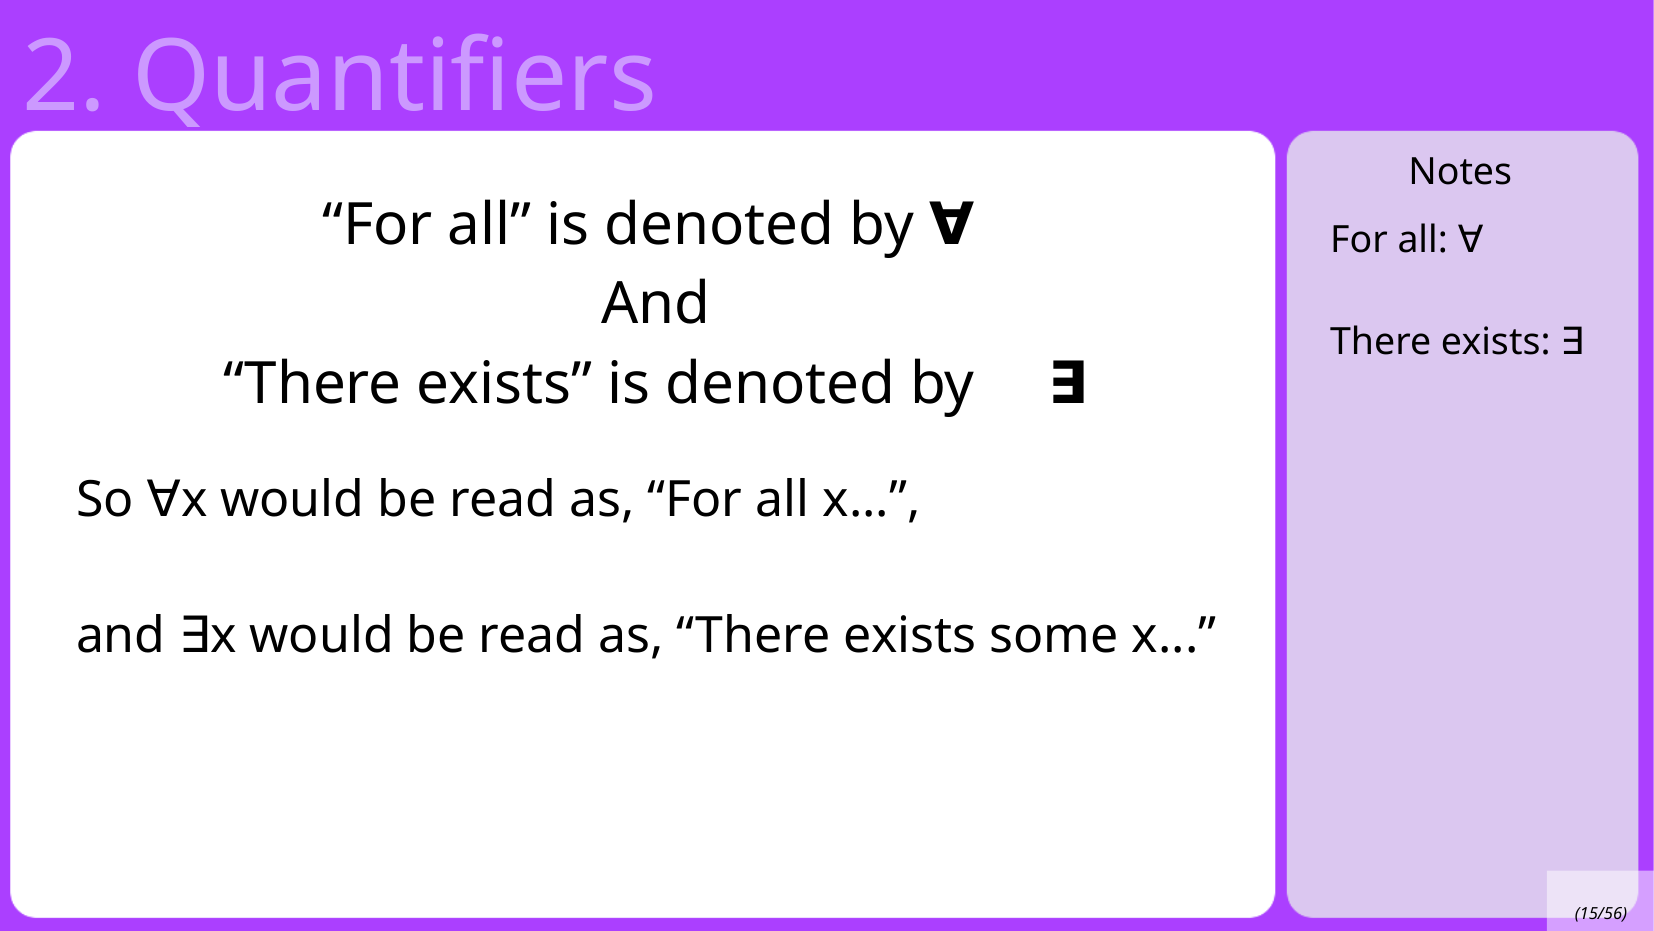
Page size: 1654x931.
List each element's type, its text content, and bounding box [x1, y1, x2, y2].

text_box Notes [1290, 141, 1631, 199]
text_box (56/56) [1546, 877, 1654, 931]
title 2. Quantifiers [22, 13, 1511, 130]
picture [0, 0, 1654, 931]
text_box “For all” is denoted by ∀ And “There exists” is denoted by ∃ [74, 182, 1238, 379]
text_box For all: ∀ There exists: ∃ [1308, 197, 1616, 381]
text_box So ∀x would be read as, “For all x...”, and ∃x would be read as, “There exists some x...” [75, 462, 1239, 697]
